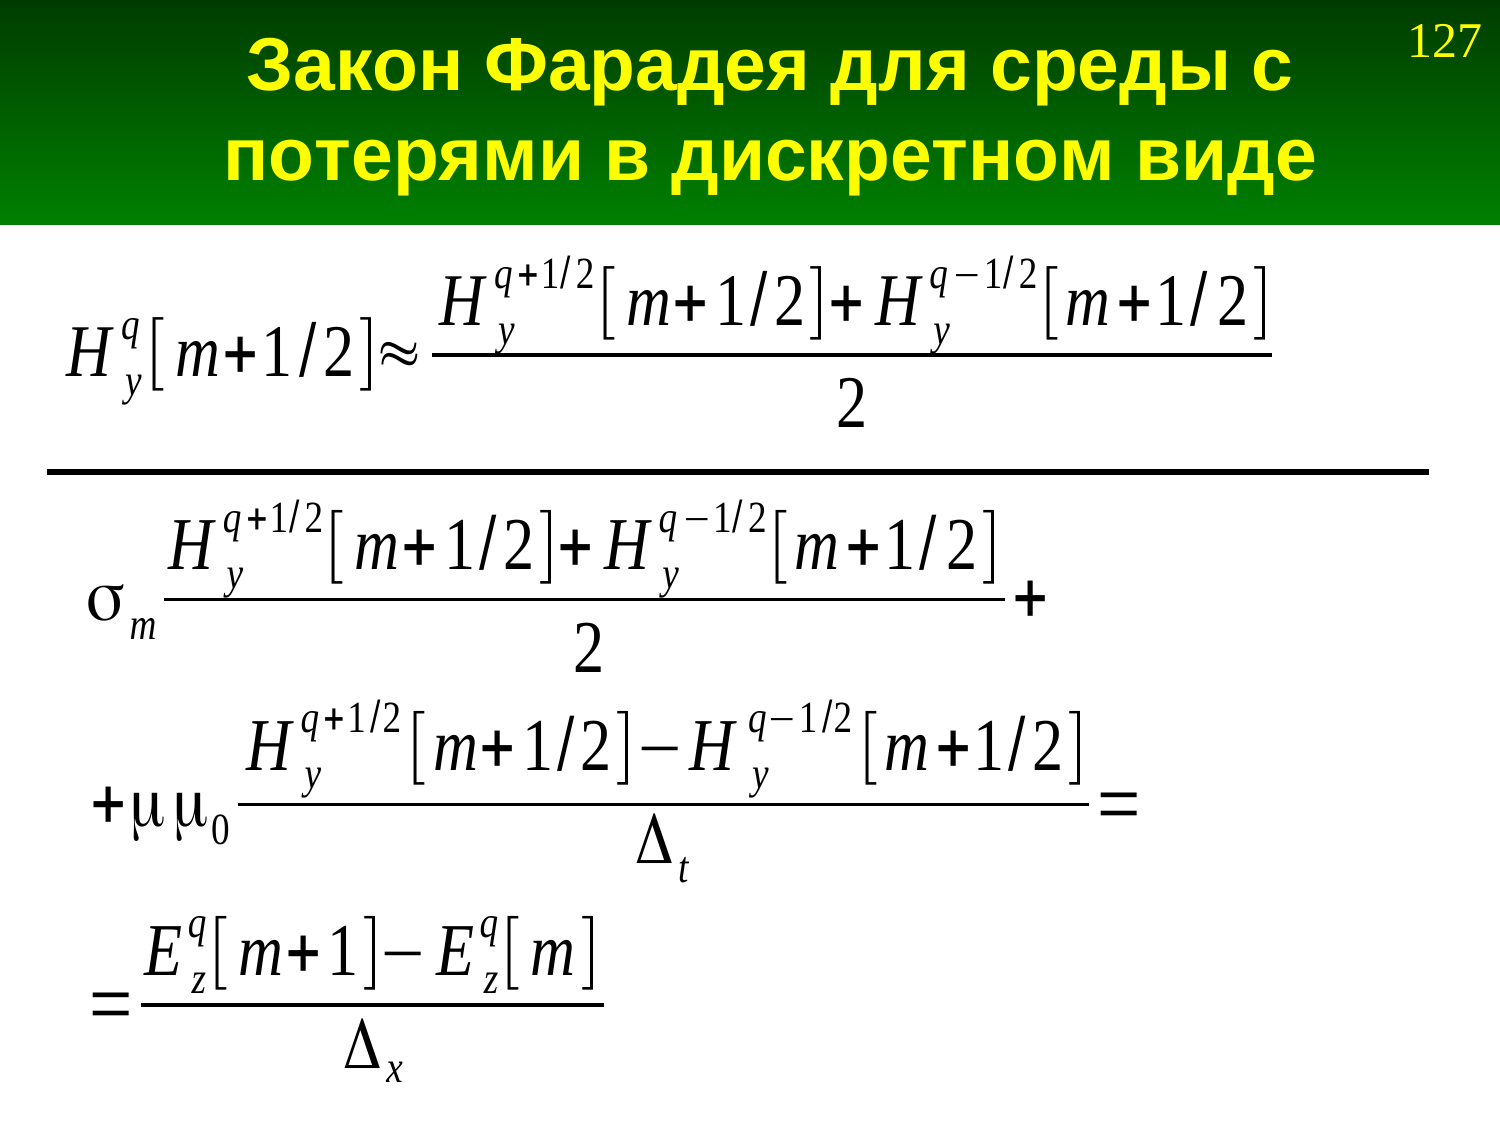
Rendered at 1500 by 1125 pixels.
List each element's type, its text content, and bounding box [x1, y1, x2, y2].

title Закон Фарадея для среды с потерями в дискретном виде [100, 7, 1441, 204]
chart [71, 490, 1160, 1095]
chart [47, 246, 1289, 447]
